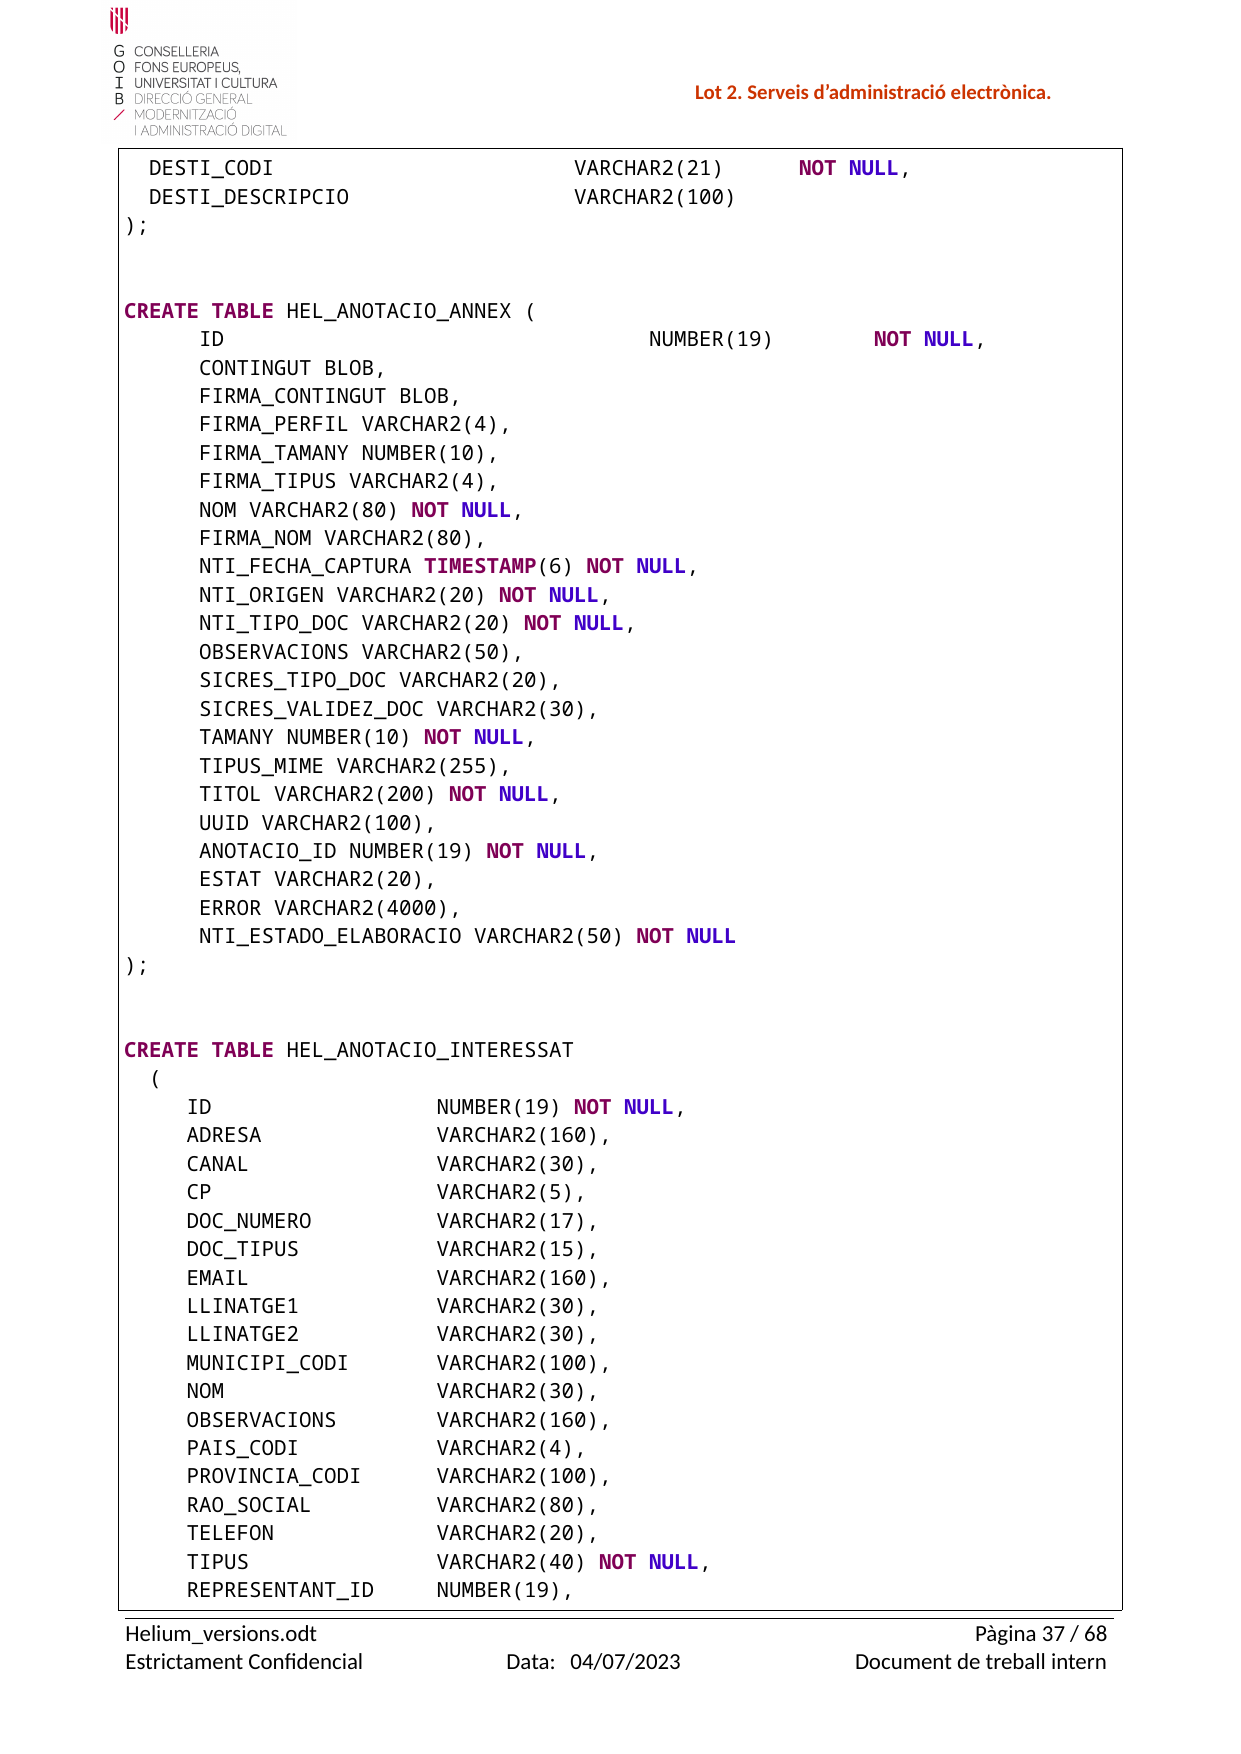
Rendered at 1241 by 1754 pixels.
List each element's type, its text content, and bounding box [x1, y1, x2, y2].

picture [100, 0, 297, 144]
table_header DESTI_CODI VARCHAR2(21) NOT NULL, DESTI_DESCRIPCIO VARCHAR2(100) ); CREATE TABLE HEL_ANOTACIO_ANNEX ( ID NUMBER(19) NOT NULL, CONTINGUT BLOB, FIRMA_CONTINGUT BLOB, FIRMA_PERFIL VARCHAR2(4), FIRMA_TAMANY NUMBER(10), FIRMA_TIPUS VARCHAR2(4), NOM VARCHAR2(80) NOT NULL, FIRMA_NOM VARCHAR2(80), NTI_FECHA_CAPTURA TIMESTAMP(6) NOT NULL, NTI_ORIGEN VARCHAR2(20) NOT NULL, NTI_TIPO_DOC VARCHAR2(20) NOT NULL, OBSERVACIONS VARCHAR2(50), SICRES_TIPO_DOC VARCHAR2(20), SICRES_VALIDEZ_DOC VARCHAR2(30), TAMANY NUMBER(10) NOT NULL, TIPUS_MIME VARCHAR2(255), TITOL VARCHAR2(200) NOT NULL, UUID VARCHAR2(100), ANOTACIO_ID NUMBER(19) NOT NULL, ESTAT VARCHAR2(20), ERROR VARCHAR2(4000), NTI_ESTADO_ELABORACIO VARCHAR2(50) NOT NULL ); CREATE TABLE HEL_ANOTACIO_INTERESSAT ( ID NUMBER(19) NOT NULL, ADRESA VARCHAR2(160), CANAL VARCHAR2(30), CP VARCHAR2(5), DOC_NUMERO VARCHAR2(17), DOC_TIPUS VARCHAR2(15), EMAIL VARCHAR2(160), LLINATGE1 VARCHAR2(30), LLINATGE2 VARCHAR2(30), MUNICIPI_CODI VARCHAR2(100), NOM VARCHAR2(30), OBSERVACIONS VARCHAR2(160), PAIS_CODI VARCHAR2(4), PROVINCIA_CODI VARCHAR2(100), RAO_SOCIAL VARCHAR2(80), TELEFON VARCHAR2(20), TIPUS VARCHAR2(40) NOT NULL, REPRESENTANT_ID NUMBER(19), [119, 149, 1122, 1609]
